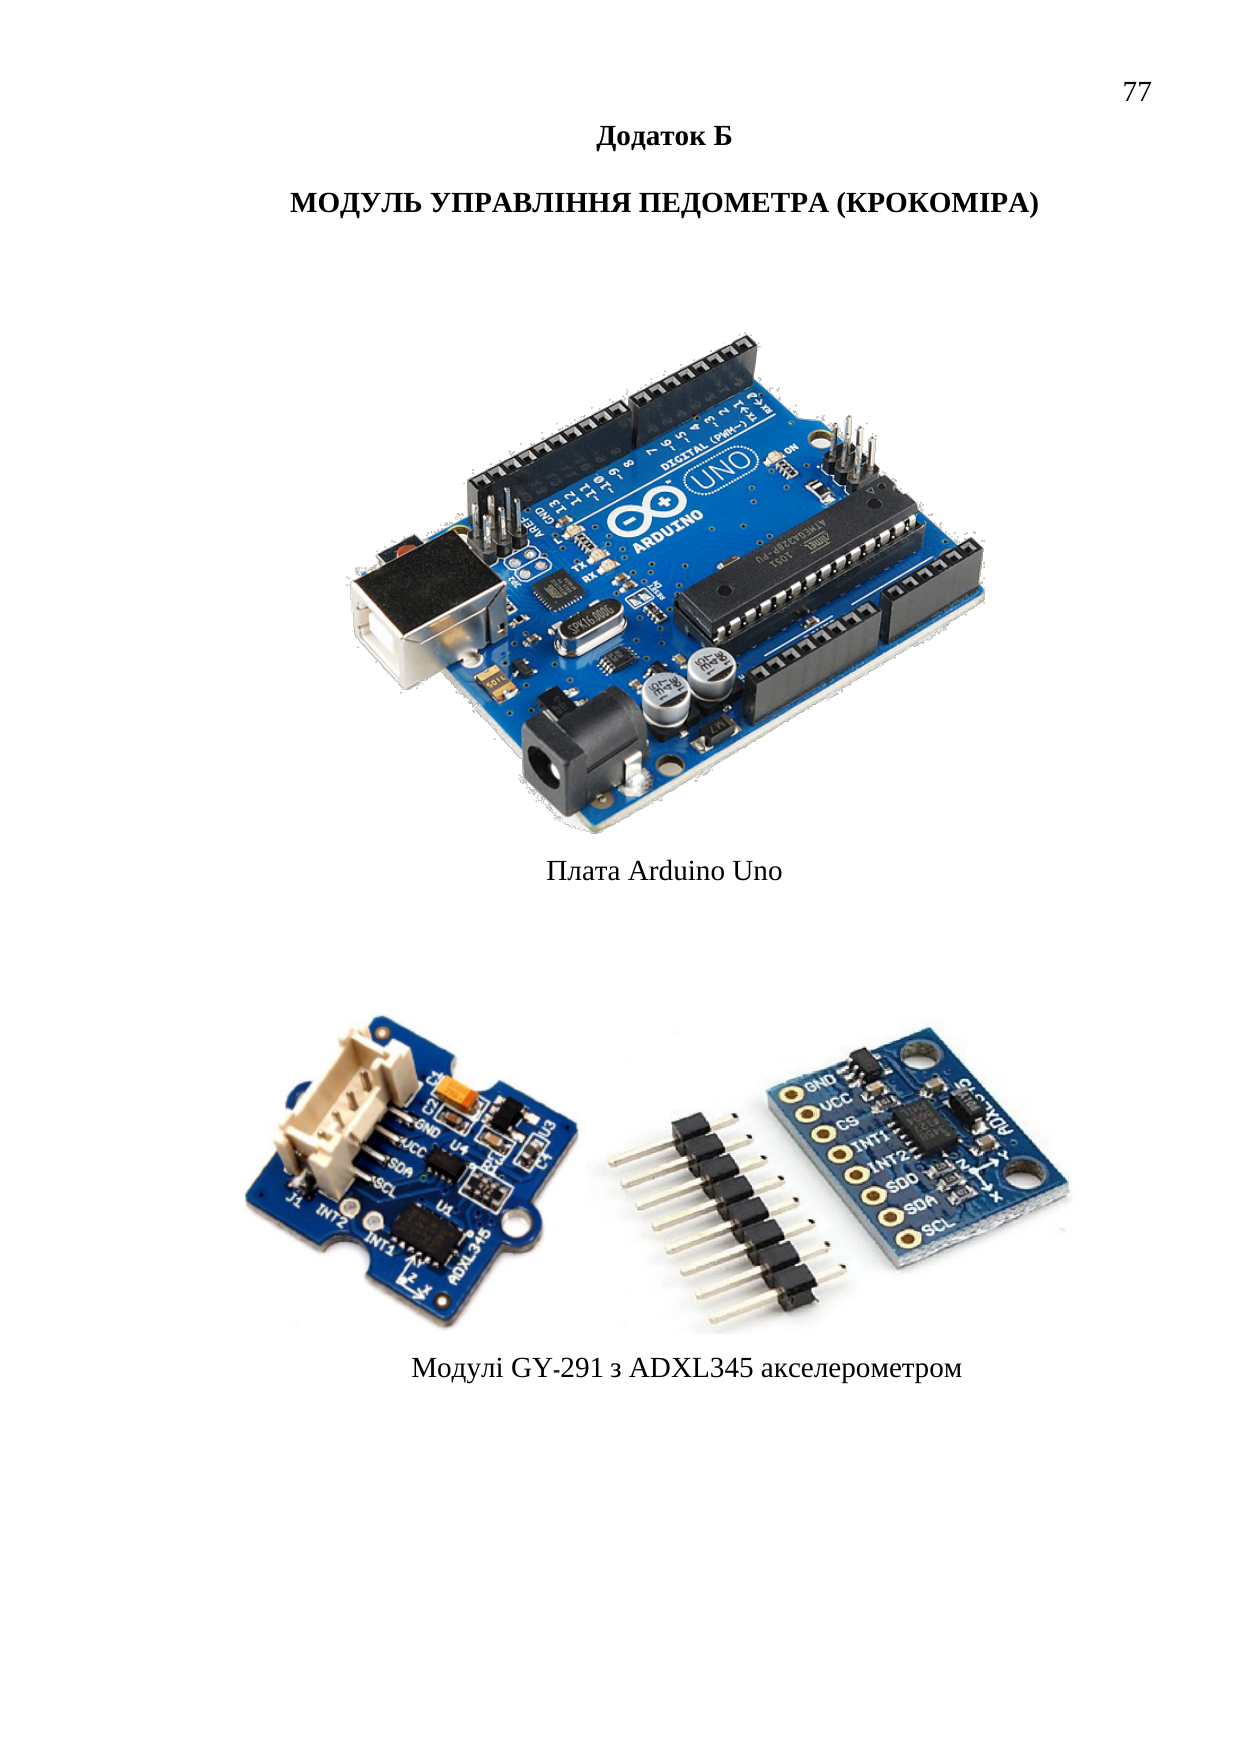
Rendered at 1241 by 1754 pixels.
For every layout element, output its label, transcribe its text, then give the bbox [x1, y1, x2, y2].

text Модулі GY-291 з ADXL345 акселерометром [177, 1350, 1152, 1383]
text Плата Arduino Uno [177, 853, 1152, 887]
subtitle Додаток Б [177, 118, 1152, 152]
picture [343, 328, 986, 837]
picture [237, 1004, 1092, 1334]
text МОДУЛЬ УПРАВЛІННЯ ПЕДОМЕТРА (КРОКОМІРА) [177, 185, 1152, 219]
